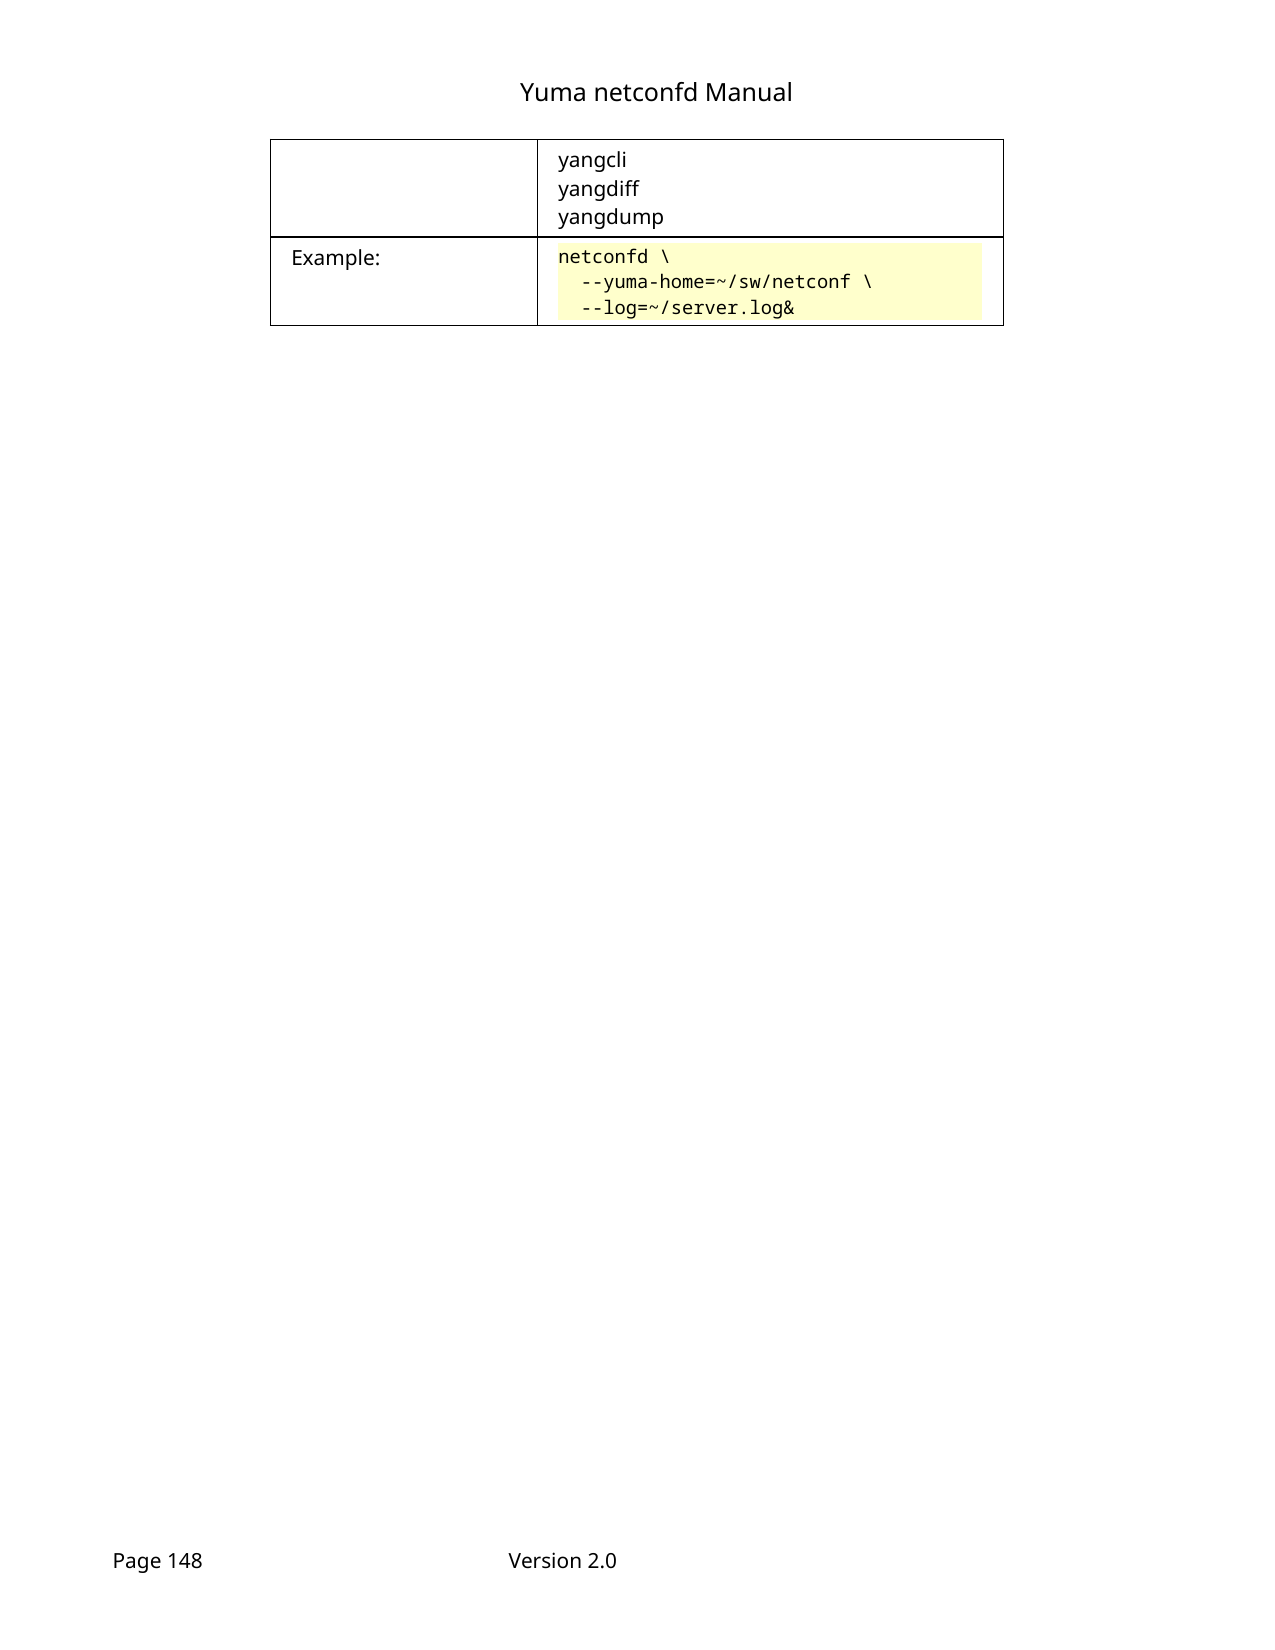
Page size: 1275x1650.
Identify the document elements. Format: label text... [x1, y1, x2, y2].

table_cell [271, 140, 537, 236]
table_cell netconfd \ --yuma-home=~/sw/netconf \ --log=~/server.log& [538, 238, 1003, 325]
table_cell Example: [271, 238, 537, 325]
table_cell yangcli yangdiff yangdump [538, 140, 1003, 236]
